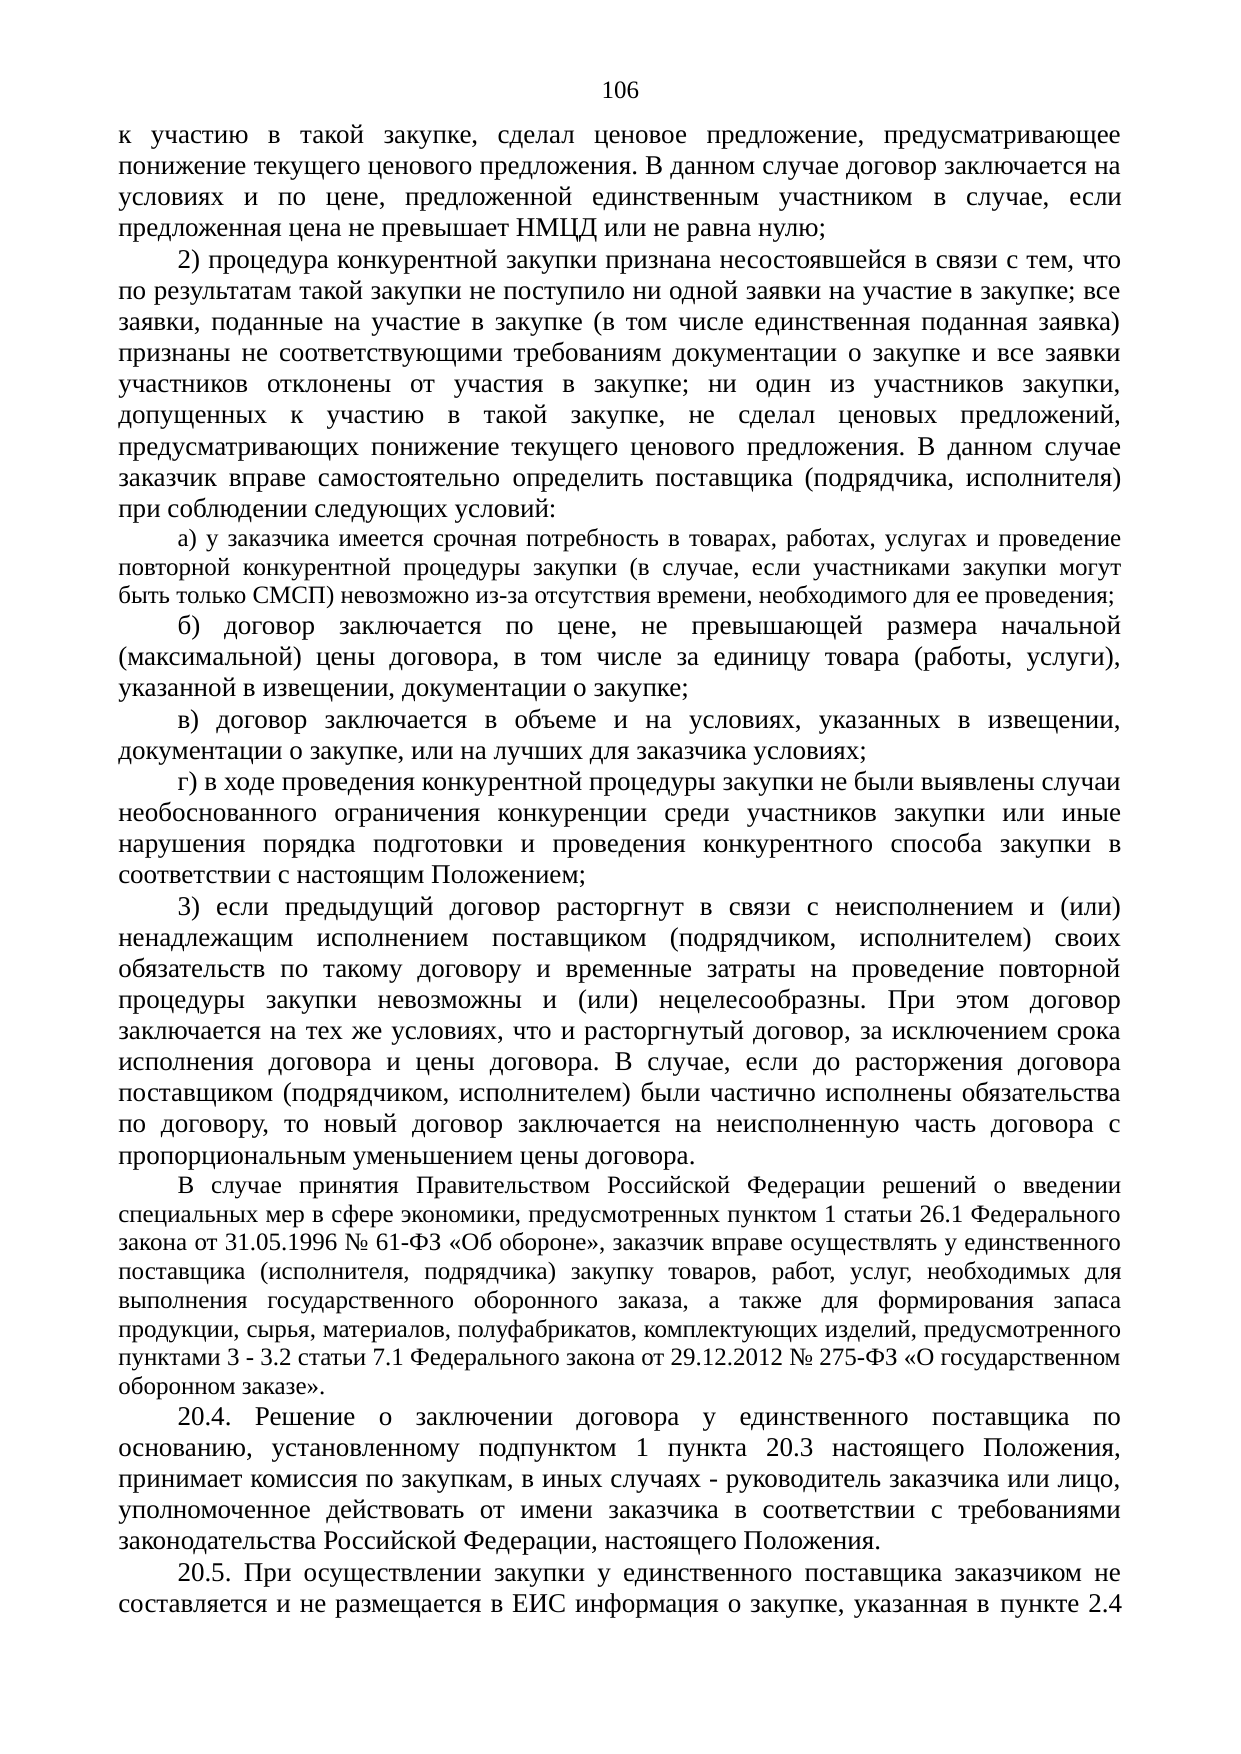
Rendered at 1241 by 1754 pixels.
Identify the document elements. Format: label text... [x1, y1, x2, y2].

text г) в ходе проведения конкурентной процедуры закупки не были выявлены случаи необоснованного ограничения конкуренции среди участников закупки или иные нарушения порядка подготовки и проведения конкурентного способа закупки в соответствии с настоящим Положением; [118, 765, 1122, 889]
text 20.5. При осуществлении закупки у единственного поставщика заказчиком не составляется и не размещается в ЕИС информация о закупке, указанная в пункте 2.4 [118, 1556, 1122, 1618]
text б) договор заключается по цене, не превышающей размера начальной (максимальной) цены договора, в том числе за единицу товара (работы, услуги), указанной в извещении, документации о закупке; [118, 609, 1122, 703]
text В случае принятия Правительством Российской Федерации решений о введении специальных мер в сфере экономики, предусмотренных пунктом 1 статьи 26.1 Федерального закона от 31.05.1996 № 61-ФЗ «Об обороне», заказчик вправе осуществлять у единственного поставщика (исполнителя, подрядчика) закупку товаров, работ, услуг, необходимых для выполнения государственного оборонного заказа, а также для формирования запаса продукции, сырья, материалов, полуфабрикатов, комплектующих изделий, предусмотренного пунктами 3 - 3.2 статьи 7.1 Федерального закона от 29.12.2012 № 275-ФЗ «О государственном оборонном заказе». [118, 1170, 1122, 1400]
text в) договор заключается в объеме и на условиях, указанных в извещении, документации о закупке, или на лучших для заказчика условиях; [118, 703, 1122, 765]
text 20.4. Решение о заключении договора у единственного поставщика по основанию, установленному подпунктом 1 пункта 20.3 настоящего Положения, принимает комиссия по закупкам, в иных случаях - руководитель заказчика или лицо, уполномоченное действовать от имени заказчика в соответствии с требованиями законодательства Российской Федерации, настоящего Положения. [118, 1400, 1122, 1556]
text 3) если предыдущий договор расторгнут в связи с неисполнением и (или) ненадлежащим исполнением поставщиком (подрядчиком, исполнителем) своих обязательств по такому договору и временные затраты на проведение повторной процедуры закупки невозможны и (или) нецелесообразны. При этом договор заключается на тех же условиях, что и расторгнутый договор, за исключением срока исполнения договора и цены договора. В случае, если до расторжения договора поставщиком (подрядчиком, исполнителем) были частично исполнены обязательства по договору, то новый договор заключается на неисполненную часть договора с пропорциональным уменьшением цены договора. [118, 889, 1122, 1170]
text 2) процедура конкурентной закупки признана несостоявшейся в связи с тем, что по результатам такой закупки не поступило ни одной заявки на участие в закупке; все заявки, поданные на участие в закупке (в том числе единственная поданная заявка) признаны не соответствующими требованиям документации о закупке и все заявки участников отклонены от участия в закупке; ни один из участников закупки, допущенных к участию в такой закупке, не сделал ценовых предложений, предусматривающих понижение текущего ценового предложения. В данном случае заказчик вправе самостоятельно определить поставщика (подрядчика, исполнителя) при соблюдении следующих условий: [118, 243, 1122, 523]
text к участию в такой закупке, сделал ценовое предложение, предусматривающее понижение текущего ценового предложения. В данном случае договор заключается на условиях и по цене, предложенной единственным участником в случае, если предложенная цена не превышает НМЦД или не равна нулю; [118, 118, 1122, 243]
text а) у заказчика имеется срочная потребность в товарах, работах, услугах и проведение повторной конкурентной процедуры закупки (в случае, если участниками закупки могут быть только СМСП) невозможно из-за отсутствия времени, необходимого для ее проведения; [118, 523, 1122, 609]
